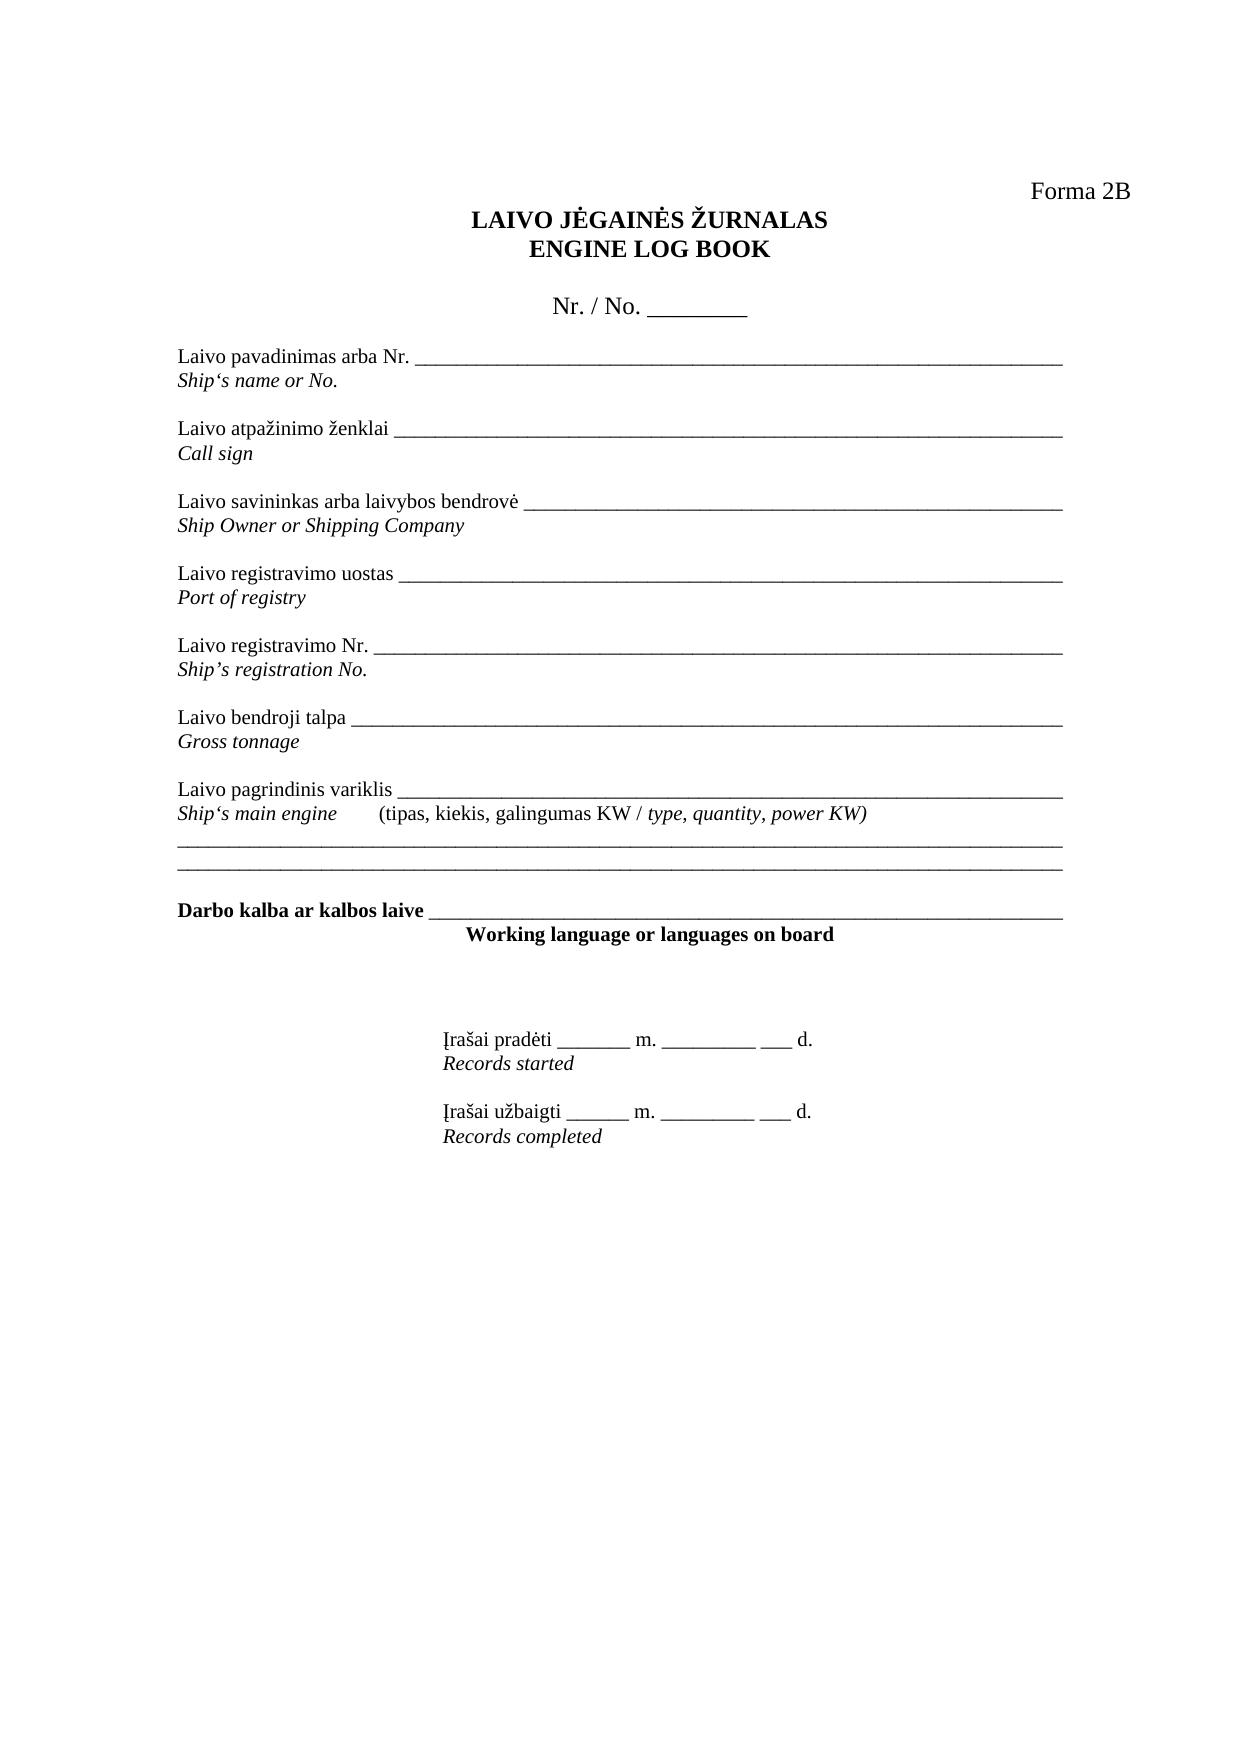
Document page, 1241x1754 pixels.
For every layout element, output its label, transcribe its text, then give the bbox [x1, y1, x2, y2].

text Laivo savininkas arba laivybos bendrovė [177, 488, 1122, 513]
text _ [177, 825, 1122, 849]
text ENGINE LOG BOOK [177, 234, 1122, 263]
table_header Įrašai pradėti _______ m. _________ ___ d. Records started Įrašai užbaigti ______ m. _________ ___ d. Records completed [431, 1003, 1101, 1166]
text Call sign [177, 440, 1122, 464]
text Darbo kalba ar kalbos laive [177, 898, 1122, 922]
text Working language or languages on board [177, 922, 1122, 946]
text Laivo pavadinimas arba Nr. [177, 344, 1122, 368]
text Ship Owner or Shipping Company [177, 513, 1122, 537]
text _ [177, 849, 1122, 873]
text Gross tonnage [177, 729, 1122, 753]
text Nr. / No. ________ [177, 291, 1122, 320]
table_header [177, 1003, 431, 1166]
text Laivo atpažinimo ženklai [177, 416, 1122, 440]
text Ship‘s main engine (tipas, kiekis, galingumas KW / type, quantity, power KW) [177, 801, 1122, 825]
text Ship’s registration No. [177, 657, 1122, 681]
text Forma 2B [177, 176, 1131, 205]
text Port of registry [177, 585, 1122, 609]
text Laivo registravimo Nr. [177, 633, 1122, 657]
text Laivo pagrindinis variklis [177, 777, 1122, 801]
text Laivo bendroji talpa [177, 705, 1122, 729]
text Laivo registravimo uostas [177, 561, 1122, 585]
text Ship‘s name or No. [177, 368, 1122, 392]
text LAIVO JĖGAINĖS ŽURNALAS [177, 205, 1122, 234]
